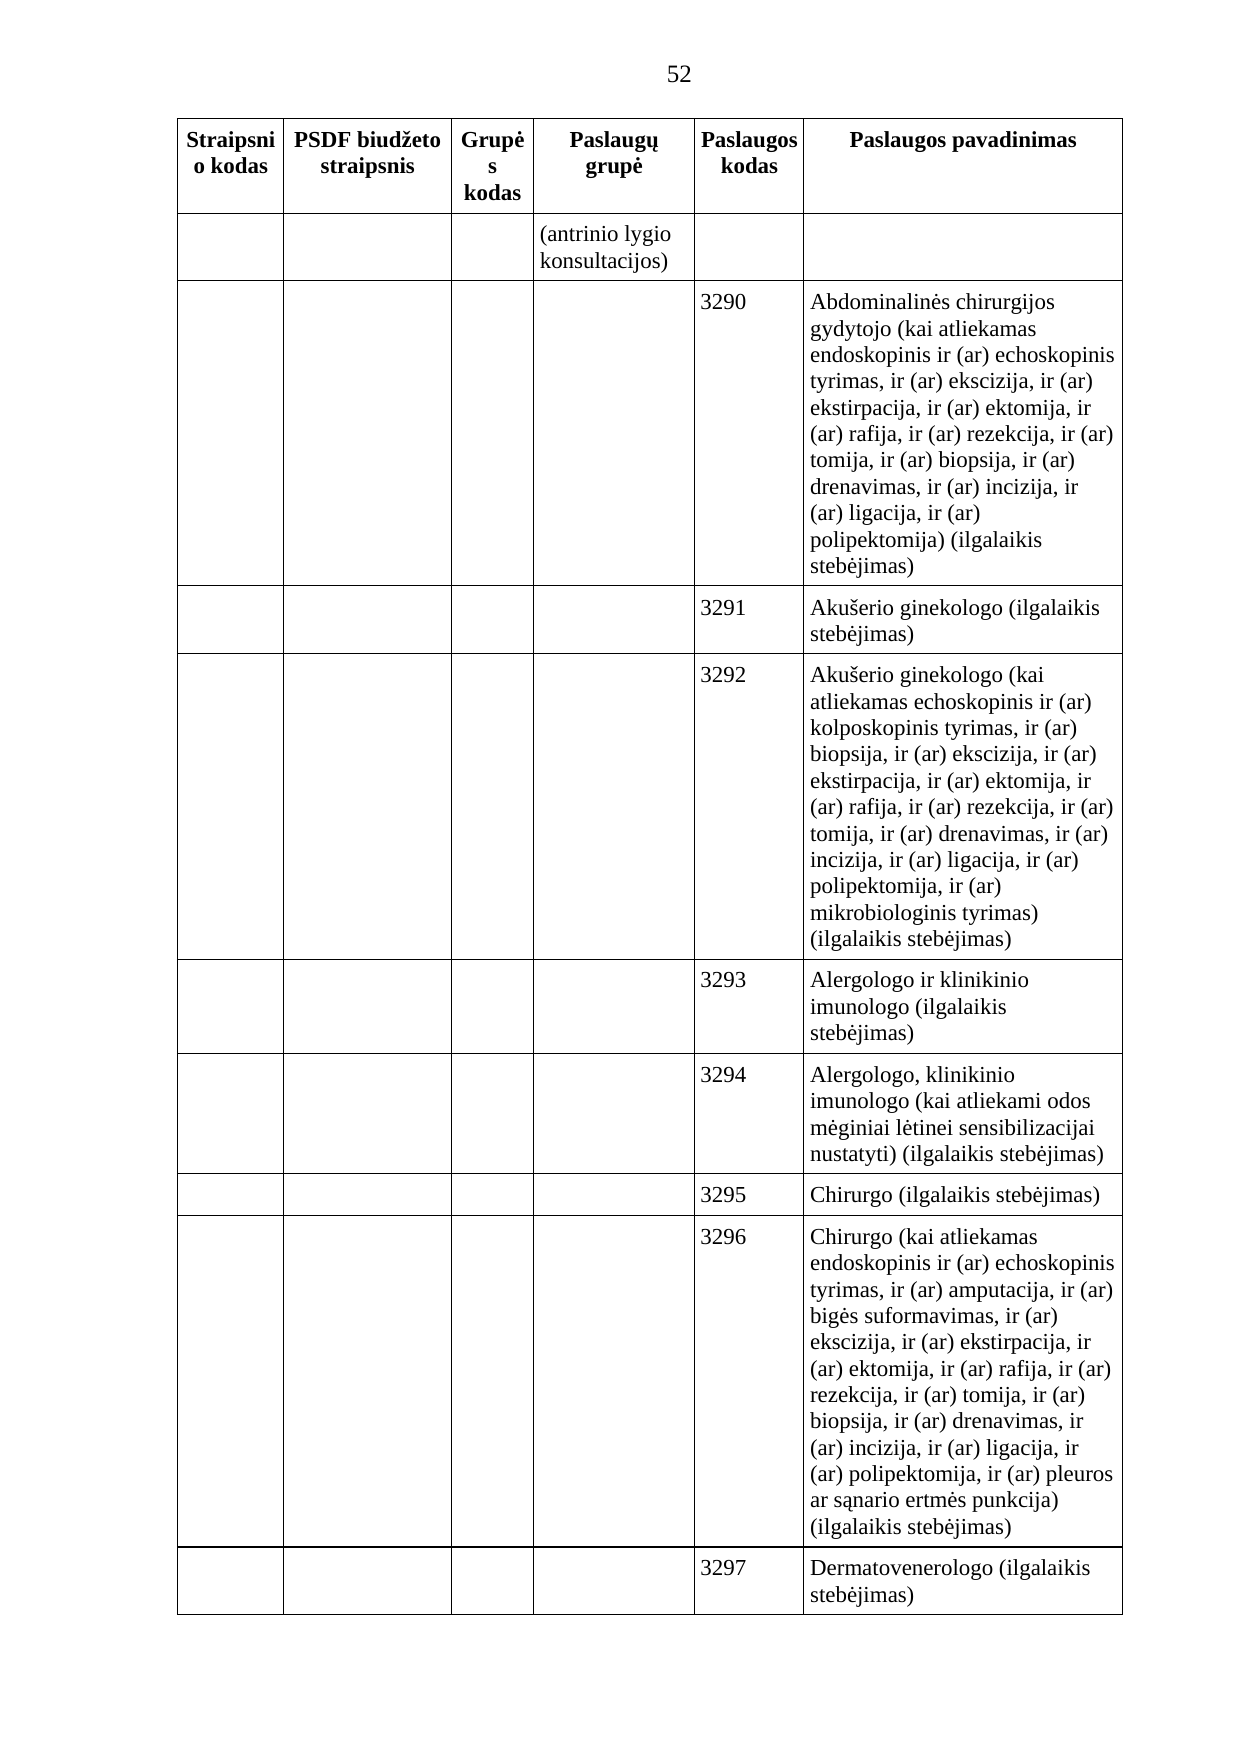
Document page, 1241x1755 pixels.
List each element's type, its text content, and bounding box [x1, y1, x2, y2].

table_cell (antrinio lygio konsultacijos) [534, 214, 694, 280]
table_cell [284, 1054, 451, 1173]
table_cell [452, 281, 533, 585]
table_cell [452, 960, 533, 1053]
table_cell [178, 1548, 283, 1614]
table_cell 3294 [695, 1054, 803, 1173]
table_cell [804, 214, 1122, 280]
table_cell [284, 654, 451, 958]
table_cell Abdominalinės chirurgijos gydytojo (kai atliekamas endoskopinis ir (ar) echoskopinis tyrimas, ir (ar) ekscizija, ir (ar) ekstirpacija, ir (ar) ektomija, ir (ar) rafija, ir (ar) rezekcija, ir (ar) tomija, ir (ar) biopsija, ir (ar) drenavimas, ir (ar) incizija, ir (ar) ligacija, ir (ar) polipektomija) (ilgalaikis stebėjimas) [804, 281, 1122, 585]
table_cell [452, 1174, 533, 1215]
table_cell 3291 [695, 586, 803, 653]
table_cell [534, 1174, 694, 1215]
table_cell [178, 1054, 283, 1173]
table_header Straipsnio kodas [178, 119, 283, 212]
table_cell [178, 654, 283, 958]
table_cell [452, 214, 533, 280]
table_cell 3293 [695, 960, 803, 1053]
table_cell Akušerio ginekologo (ilgalaikis stebėjimas) [804, 586, 1122, 653]
table_cell [695, 214, 803, 280]
table_cell [452, 1548, 533, 1614]
table_cell [178, 1216, 283, 1546]
table_cell [284, 586, 451, 653]
table_cell [534, 1548, 694, 1614]
table_cell [534, 1054, 694, 1173]
table_cell [534, 281, 694, 585]
table_cell [452, 654, 533, 958]
table_cell [534, 586, 694, 653]
table_cell 3296 [695, 1216, 803, 1546]
table_cell [534, 960, 694, 1053]
table_cell Akušerio ginekologo (kai atliekamas echoskopinis ir (ar) kolposkopinis tyrimas, ir (ar) biopsija, ir (ar) ekscizija, ir (ar) ekstirpacija, ir (ar) ektomija, ir (ar) rafija, ir (ar) rezekcija, ir (ar) tomija, ir (ar) drenavimas, ir (ar) incizija, ir (ar) ligacija, ir (ar) polipektomija, ir (ar) mikrobiologinis tyrimas) (ilgalaikis stebėjimas) [804, 654, 1122, 958]
table_cell [178, 281, 283, 585]
table_cell Alergologo, klinikinio imunologo (kai atliekami odos mėginiai lėtinei sensibilizacijai nustatyti) (ilgalaikis stebėjimas) [804, 1054, 1122, 1173]
table_cell 3290 [695, 281, 803, 585]
table_cell Chirurgo (ilgalaikis stebėjimas) [804, 1174, 1122, 1215]
table_cell [534, 1216, 694, 1546]
table_cell 3292 [695, 654, 803, 958]
table_header Paslaugos kodas [695, 119, 803, 212]
table_header PSDF biudžeto straipsnis [284, 119, 451, 212]
table_cell [178, 960, 283, 1053]
table_cell [284, 214, 451, 280]
table_header Paslaugos pavadinimas [804, 119, 1122, 212]
table_cell [284, 960, 451, 1053]
table_cell [534, 654, 694, 958]
table_cell [284, 1216, 451, 1546]
table_cell [284, 281, 451, 585]
table_cell 3295 [695, 1174, 803, 1215]
table_cell [178, 1174, 283, 1215]
table_cell [284, 1174, 451, 1215]
table_cell [452, 1216, 533, 1546]
table_cell Chirurgo (kai atliekamas endoskopinis ir (ar) echoskopinis tyrimas, ir (ar) amputacija, ir (ar) bigės suformavimas, ir (ar) ekscizija, ir (ar) ekstirpacija, ir (ar) ektomija, ir (ar) rafija, ir (ar) rezekcija, ir (ar) tomija, ir (ar) biopsija, ir (ar) drenavimas, ir (ar) incizija, ir (ar) ligacija, ir (ar) polipektomija, ir (ar) pleuros ar sąnario ertmės punkcija) (ilgalaikis stebėjimas) [804, 1216, 1122, 1546]
table_cell [178, 214, 283, 280]
table_cell Alergologo ir klinikinio imunologo (ilgalaikis stebėjimas) [804, 960, 1122, 1053]
table_header Paslaugų grupė [534, 119, 694, 212]
table_cell [452, 586, 533, 653]
table_cell Dermatovenerologo (ilgalaikis stebėjimas) [804, 1548, 1122, 1614]
table_header Grupės kodas [452, 119, 533, 212]
table_cell 3297 [695, 1548, 803, 1614]
table_cell [452, 1054, 533, 1173]
table_cell [178, 586, 283, 653]
table_cell [284, 1548, 451, 1614]
